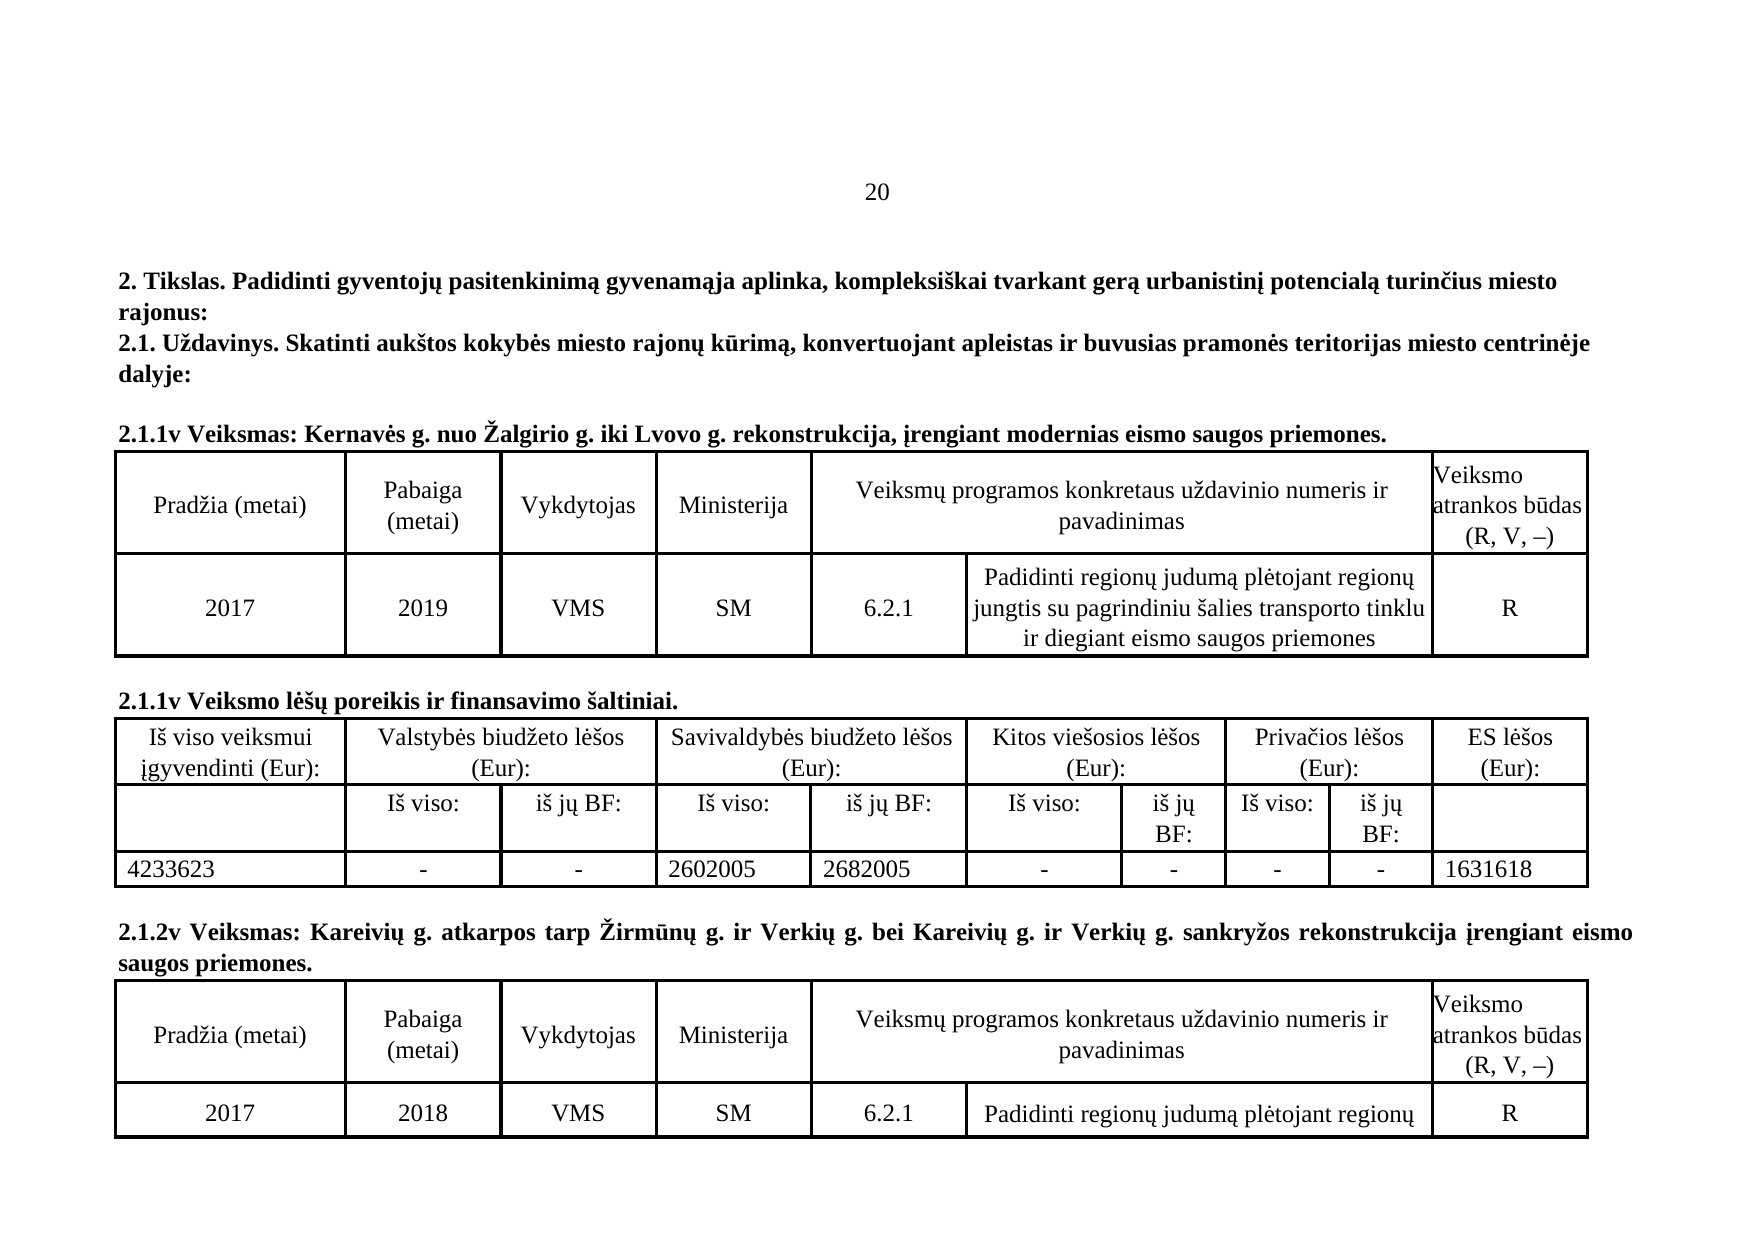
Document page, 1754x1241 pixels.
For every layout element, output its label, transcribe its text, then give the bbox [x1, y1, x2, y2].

table_header Savivaldybės biudžeto lėšos (Eur): [658, 720, 965, 783]
table_cell VMS [503, 1084, 655, 1135]
table_cell 2017 [117, 555, 344, 654]
table_header ES lėšos (Eur): [1434, 720, 1586, 783]
table_header Kitos viešosios lėšos (Eur): [968, 720, 1224, 783]
table_cell Iš viso: [968, 786, 1120, 849]
table_cell 4233623 [117, 853, 344, 885]
text 2.1. Uždavinys. Skatinti aukštos kokybės miesto rajonų kūrimą, konvertuojant apleistas ir buvusias pramonės teritorijas miesto centrinėje dalyje: [118, 328, 1636, 388]
table_cell 2017 [117, 1084, 344, 1135]
table_cell [117, 786, 344, 849]
table_header Valstybės biudžeto lėšos (Eur): [347, 720, 655, 783]
table_cell R [1434, 555, 1586, 654]
table_header Vykdytojas [503, 453, 655, 552]
table_cell 6.2.1 [813, 555, 965, 654]
table_header Veiksmų programos konkretaus uždavinio numeris ir pavadinimas [813, 453, 1431, 552]
table_cell iš jų BF: [1331, 786, 1431, 849]
table_cell - [503, 853, 655, 885]
text 2.1.2v Veiksmas: Kareivių g. atkarpos tarp Žirmūnų g. ir Verkių g. bei Kareivių g. ir Verkių g. sankryžos rekonstrukcija įrengiant eismo saugos priemones. [118, 917, 1636, 977]
table_cell 1631618 [1434, 853, 1586, 885]
table_header Pabaiga (metai) [347, 453, 499, 552]
table_header Veiksmo atrankos būdas (R, V, –) [1434, 982, 1586, 1081]
table_cell Padidinti regionų judumą plėtojant regionų [968, 1084, 1431, 1135]
text 2.1.1v Veiksmas: Kernavės g. nuo Žalgirio g. iki Lvovo g. rekonstrukcija, įrengiant modernias eismo saugos priemones. [118, 419, 1636, 447]
table_cell 2019 [347, 555, 499, 654]
table_header Iš viso veiksmui įgyvendinti (Eur): [117, 720, 344, 783]
table_cell SM [658, 1084, 810, 1135]
table_header Veiksmų programos konkretaus uždavinio numeris ir pavadinimas [813, 982, 1431, 1081]
table_cell 2602005 [658, 853, 809, 885]
table_cell SM [658, 555, 810, 654]
table_cell 2682005 [812, 853, 965, 885]
table_cell 2018 [347, 1084, 499, 1135]
table_cell Iš viso: [347, 786, 499, 849]
table_cell R [1434, 1084, 1586, 1135]
table_header Pradžia (metai) [117, 982, 344, 1081]
table_cell [1434, 786, 1586, 849]
table_header Pabaiga (metai) [347, 982, 499, 1081]
table_cell iš jų BF: [812, 786, 965, 849]
table_header Vykdytojas [503, 982, 655, 1081]
table_cell - [1331, 853, 1431, 885]
table_cell - [968, 853, 1120, 885]
table_header Privačios lėšos (Eur): [1227, 720, 1431, 783]
table_cell Iš viso: [1227, 786, 1328, 849]
table_cell iš jų BF: [503, 786, 655, 849]
table_header Pradžia (metai) [117, 453, 344, 552]
table_header Ministerija [658, 453, 810, 552]
table_cell - [347, 853, 499, 885]
text 2.1.1v Veiksmo lėšų poreikis ir finansavimo šaltiniai. [118, 686, 1636, 715]
table_cell Iš viso: [658, 786, 809, 849]
table_cell Padidinti regionų judumą plėtojant regionų jungtis su pagrindiniu šalies transporto tinklu ir diegiant eismo saugos priemones [968, 555, 1431, 654]
table_header Veiksmo atrankos būdas (R, V, –) [1434, 453, 1586, 552]
table_cell VMS [503, 555, 655, 654]
table_cell 6.2.1 [813, 1084, 965, 1135]
table_header Ministerija [658, 982, 810, 1081]
table_cell iš jų BF: [1123, 786, 1224, 849]
table_cell - [1123, 853, 1224, 885]
table_cell - [1227, 853, 1328, 885]
text 2. Tikslas. Padidinti gyventojų pasitenkinimą gyvenamąja aplinka, kompleksiškai tvarkant gerą urbanistinį potencialą turinčius miesto rajonus: [118, 266, 1636, 326]
